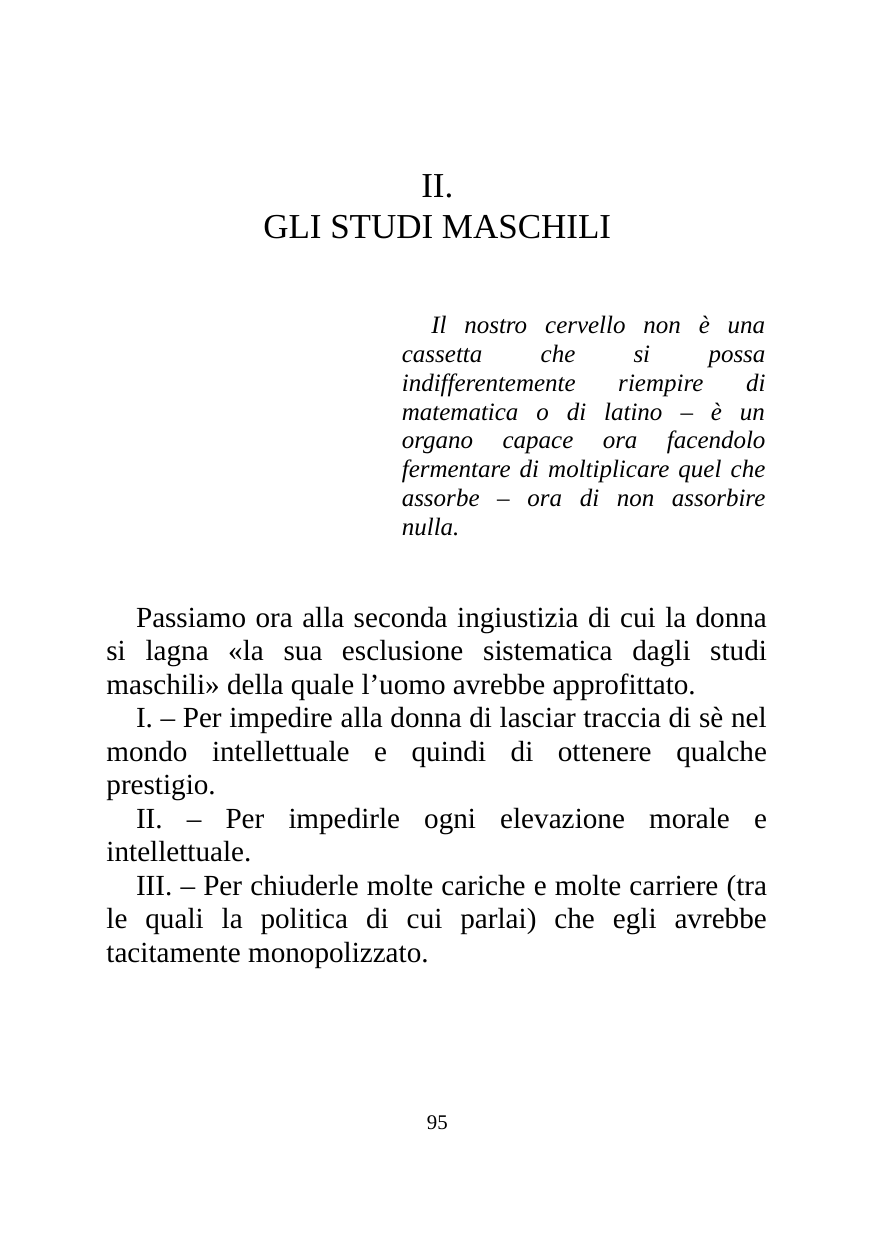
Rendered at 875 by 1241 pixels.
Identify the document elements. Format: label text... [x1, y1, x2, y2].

text III. – Per chiuderle molte cariche e molte carriere (tra le quali la politica di cui parlai) che egli avrebbe tacitamente monopolizzato. [106, 868, 768, 969]
text Il nostro cervello non è una cassetta che si possa indifferentemente riempire di matematica o di latino – è un organo capace ora facendolo fermentare di moltiplicare quel che assorbe – ora di non assorbire nulla. [402, 311, 768, 541]
text Passiamo ora alla seconda ingiustizia di cui la donna si lagna «la sua esclusione sistematica dagli studi maschili» della quale l’uomo avrebbe approfittato. [106, 600, 768, 700]
text I. – Per impedire alla donna di lasciar traccia di sè nel mondo intellettuale e quindi di ottenere qualche prestigio. [106, 700, 768, 801]
text II. – Per impedirle ogni elevazione morale e intellettuale. [106, 801, 768, 868]
subtitle II. GLI STUDI MASCHILI [106, 165, 768, 246]
